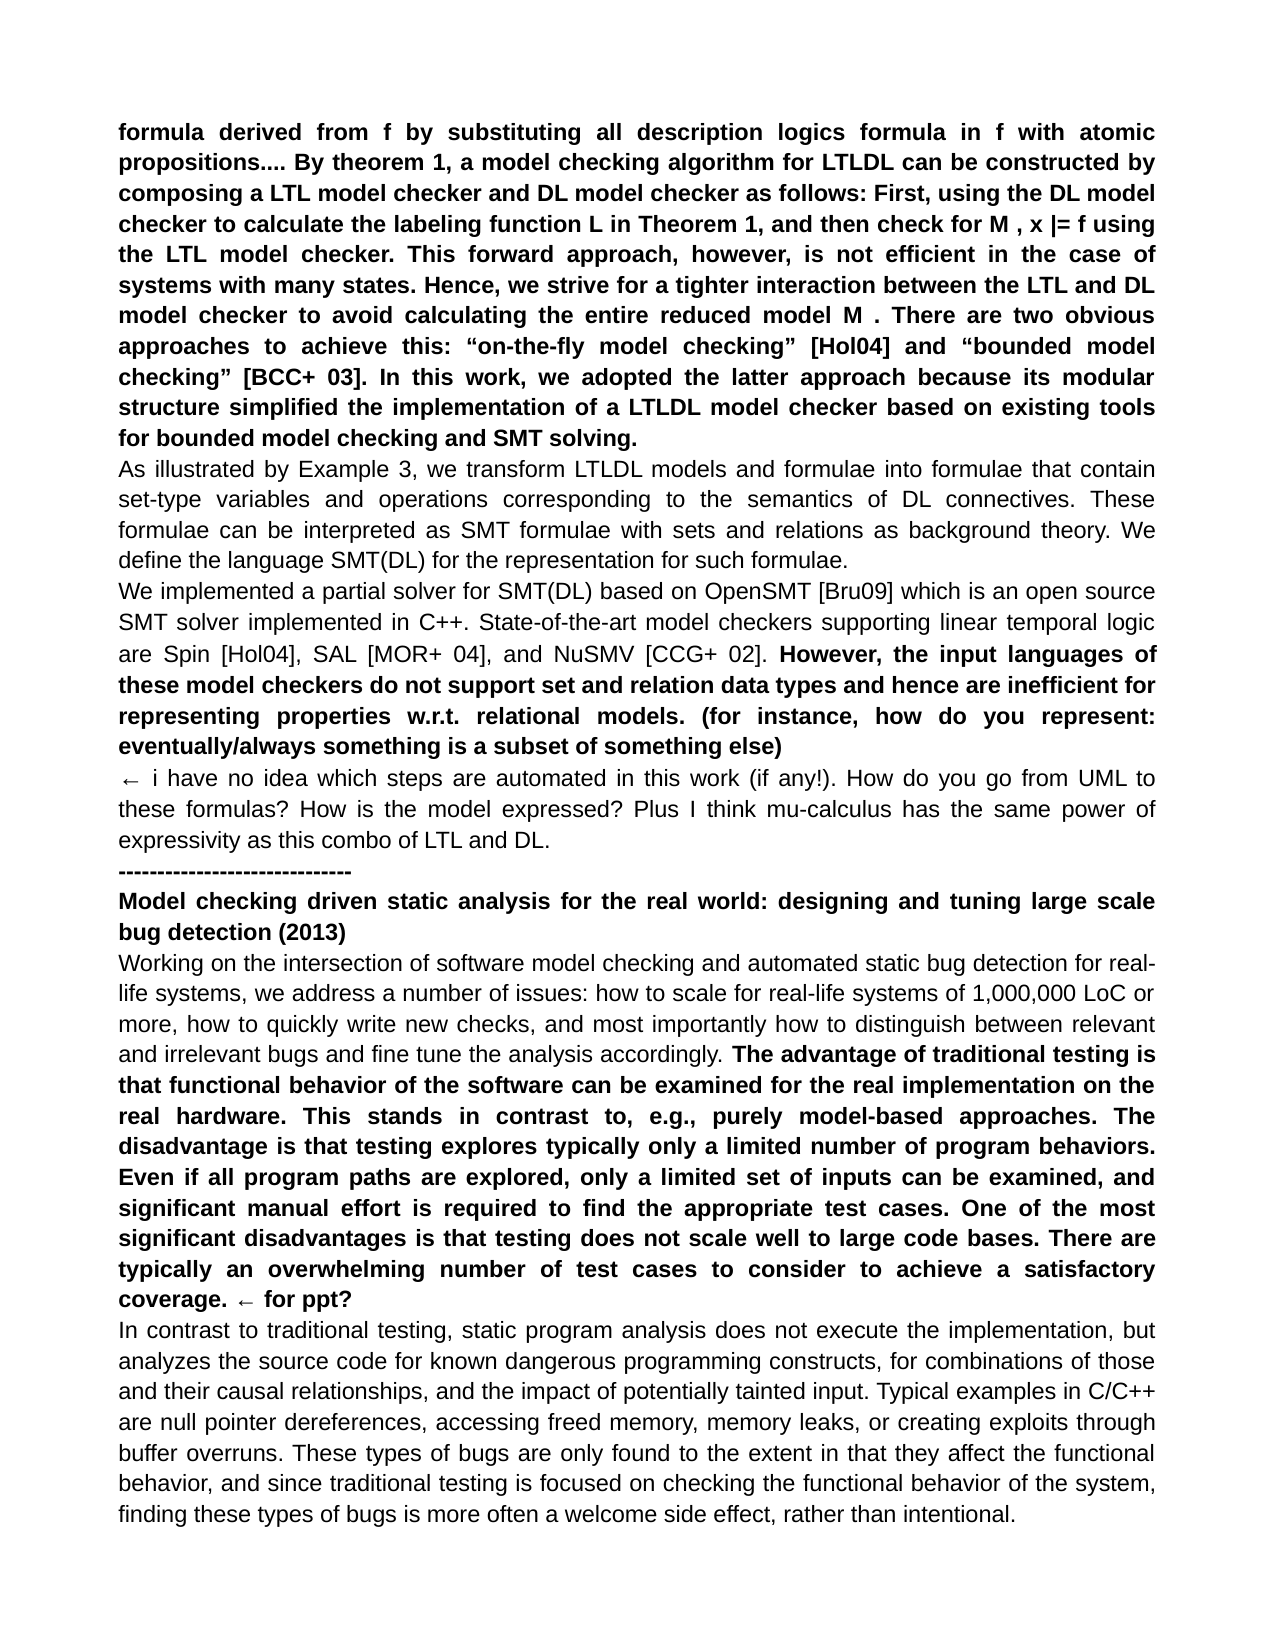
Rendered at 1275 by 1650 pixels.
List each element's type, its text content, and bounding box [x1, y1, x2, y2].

text formula derived from f by substituting all description logics formula in f with atomic propositions.... By theorem 1, a model checking algorithm for LTLDL can be constructed by composing a LTL model checker and DL model checker as follows: First, using the DL model checker to calculate the labeling function L in Theorem 1, and then check for M , x |= f using the LTL model checker. This forward approach, however, is not efficient in the case of systems with many states. Hence, we strive for a tighter interaction between the LTL and DL model checker to avoid calculating the entire reduced model M . There are two obvious approaches to achieve this: “on-the-fly model checking” [Hol04] and “bounded model checking” [BCC+ 03]. In this work, we adopted the latter approach because its modular structure simplified the implementation of a LTLDL model checker based on existing tools for bounded model checking and SMT solving. [118, 118, 1157, 451]
text Model checking driven static analysis for the real world: designing and tuning large scale bug detection (2013) [118, 888, 1157, 945]
text ------------------------------ [118, 857, 1157, 884]
text ← i have no idea which steps are automated in this work (if any!). How do you go from UML to these formulas? How is the model expressed? Plus I think mu-calculus has the same power of expressivity as this combo of LTL and DL. [118, 763, 1157, 853]
text As illustrated by Example 3, we transform LTLDL models and formulae into formulae that contain set-type variables and operations corresponding to the semantics of DL connectives. These formulae can be interpreted as SMT formulae with sets and relations as background theory. We define the language SMT(DL) for the representation for such formulae. [118, 455, 1157, 574]
text We implemented a partial solver for SMT(DL) based on OpenSMT [Bru09] which is an open source SMT solver implemented in C++. State-of-the-art model checkers supporting linear temporal logic are Spin [Hol04], SAL [MOR+ 04], and NuSMV [CCG+ 02]. However, the input languages of these model checkers do not support set and relation data types and hence are inefficient for representing properties w.r.t. relational models. (for instance, how do you represent: eventually/always something is a subset of something else) [118, 577, 1157, 759]
text Working on the intersection of software model checking and automated static bug detection for real-life systems, we address a number of issues: how to scale for real-life systems of 1,000,000 LoC or more, how to quickly write new checks, and most importantly how to distinguish between relevant and irrelevant bugs and fine tune the analysis accordingly. The advantage of traditional testing is that functional behavior of the software can be examined for the real implementation on the real hardware. This stands in contrast to, e.g., purely model-based approaches. The disadvantage is that testing explores typically only a limited number of program behaviors. Even if all program paths are explored, only a limited set of inputs can be examined, and significant manual effort is required to find the appropriate test cases. One of the most significant disadvantages is that testing does not scale well to large code bases. There are typically an overwhelming number of test cases to consider to achieve a satisfactory coverage. ← for ppt? [118, 949, 1157, 1313]
text In contrast to traditional testing, static program analysis does not execute the implementation, but analyzes the source code for known dangerous programming constructs, for combinations of those and their causal relationships, and the impact of potentially tainted input. Typical examples in C/C++ are null pointer dereferences, accessing freed memory, memory leaks, or creating exploits through buffer overruns. These types of bugs are only found to the extent in that they affect the functional behavior, and since traditional testing is focused on checking the functional behavior of the system, finding these types of bugs is more often a welcome side effect, rather than intentional. [118, 1316, 1157, 1527]
